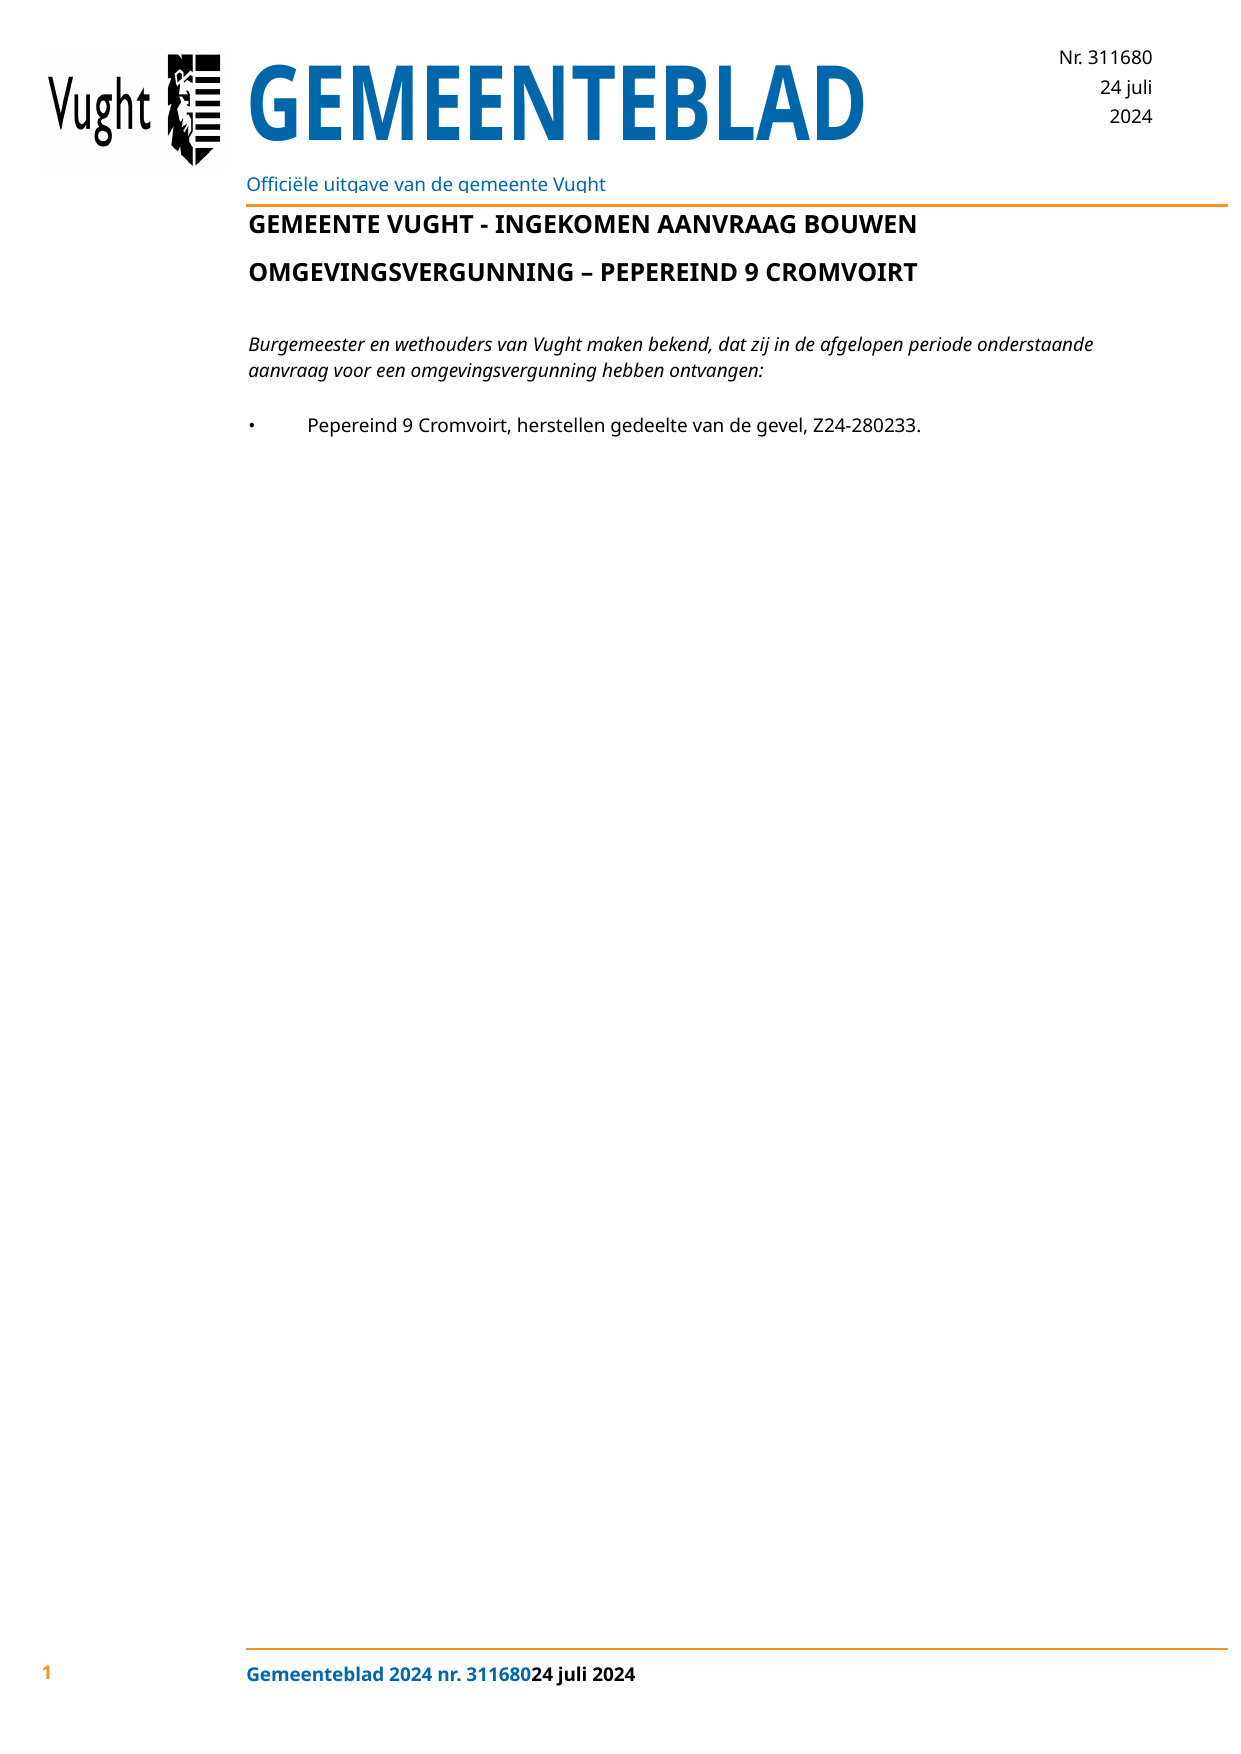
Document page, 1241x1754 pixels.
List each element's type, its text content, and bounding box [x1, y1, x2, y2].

text Burgemeester en wethouders van Vught maken bekend, dat zij in de afgelopen periode onderstaande aanvraag voor een omgevingsvergunning hebben ontvangen: [248, 331, 1152, 383]
picture [41, 47, 231, 172]
list Pepereind 9 Cromvoirt, herstellen gedeelte van de gevel, Z24-280233. [248, 412, 1152, 438]
text GEMEENTE VUGHT - INGEKOMEN AANVRAAG BOUWEN OMGEVINGSVERGUNNING – PEPEREIND 9 CROMVOIRT [248, 207, 1152, 288]
